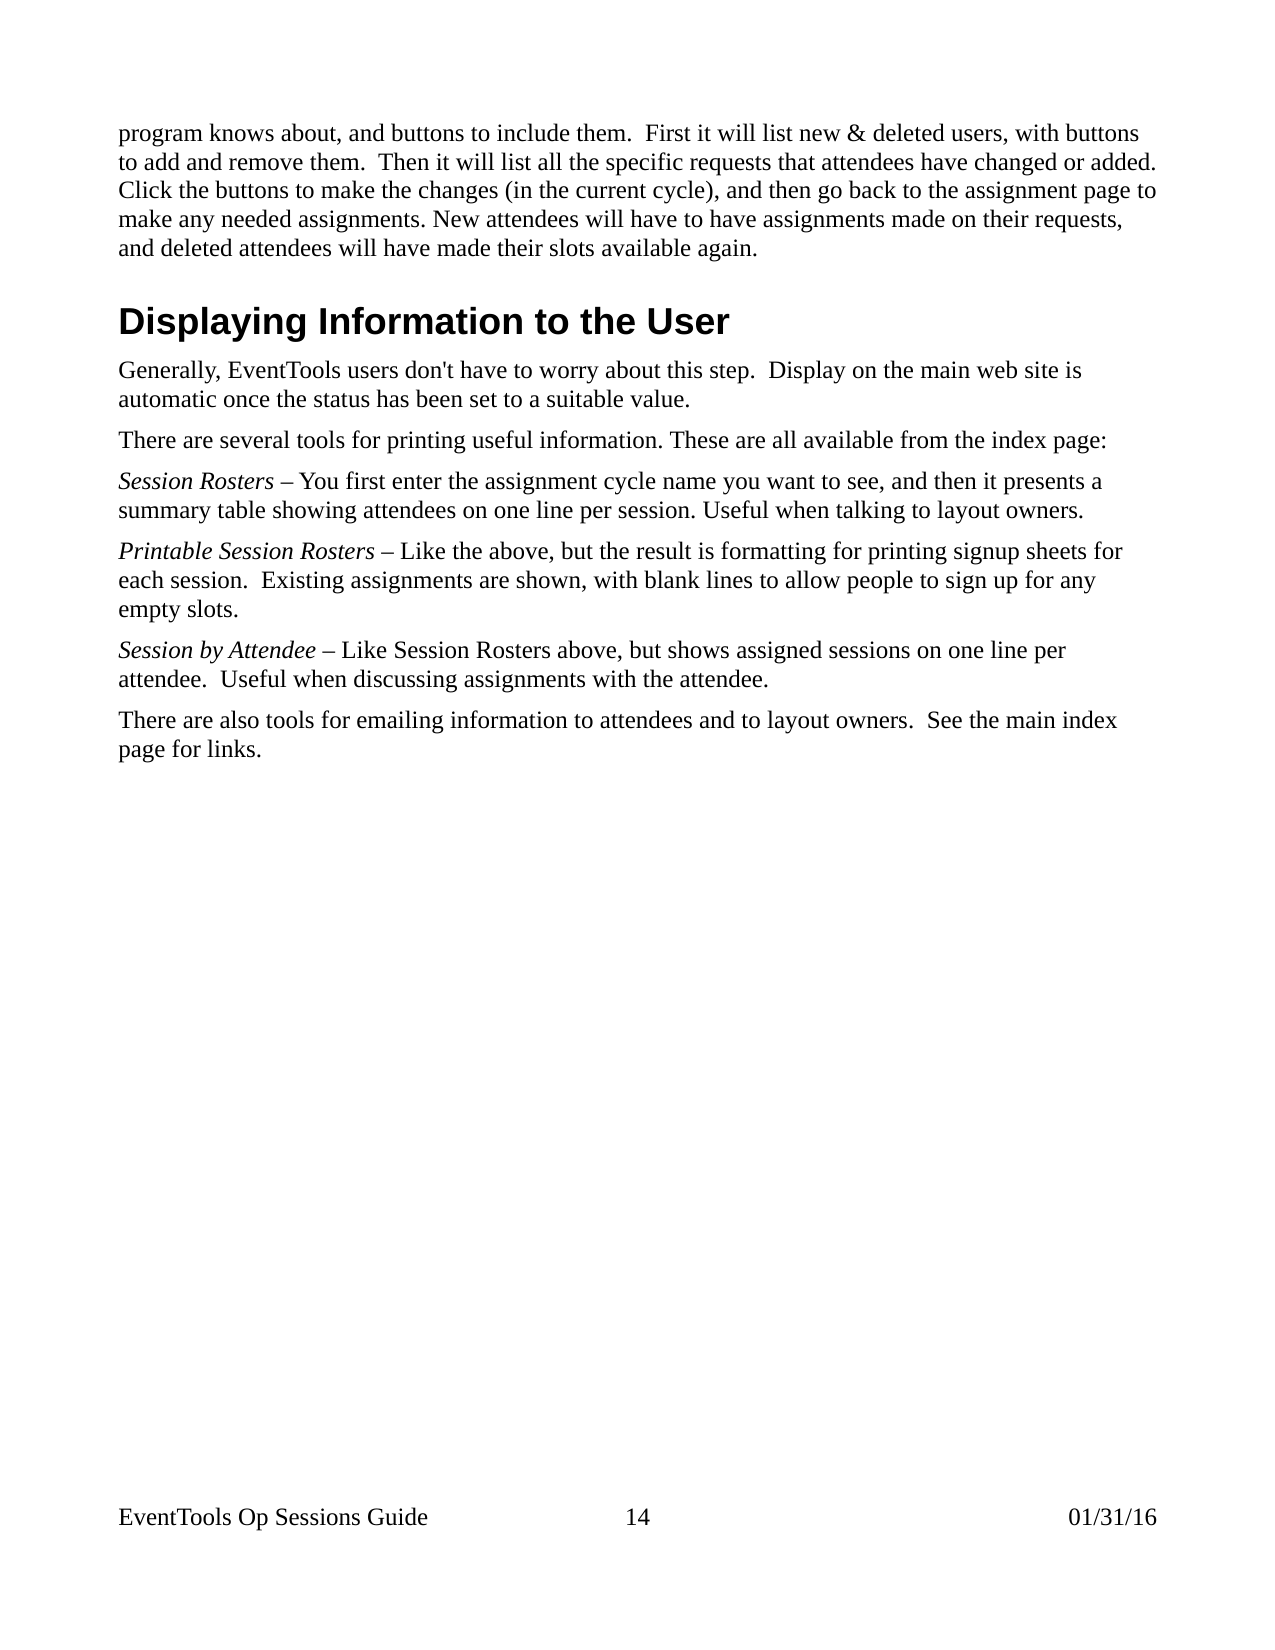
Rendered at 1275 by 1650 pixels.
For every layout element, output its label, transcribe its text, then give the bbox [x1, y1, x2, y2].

subtitle Displaying Information to the User [118, 299, 1157, 342]
text There are several tools for printing useful information. These are all available from the index page: [118, 425, 1157, 454]
text program knows about, and buttons to include them. First it will list new & deleted users, with buttons to add and remove them. Then it will list all the specific requests that attendees have changed or added. Click the buttons to make the changes (in the current cycle), and then go back to the assignment page to make any needed assignments. New attendees will have to have assignments made on their requests, and deleted attendees will have made their slots available again. [118, 118, 1157, 262]
text Generally, EventTools users don't have to worry about this step. Display on the main web site is automatic once the status has been set to a suitable value. [118, 355, 1157, 412]
text Session by Attendee – Like Session Rosters above, but shows assigned sessions on one line per attendee. Useful when discussing assignments with the attendee. [118, 635, 1157, 692]
text There are also tools for emailing information to attendees and to layout owners. See the main index page for links. [118, 705, 1157, 762]
text Printable Session Rosters – Like the above, but the result is formatting for printing signup sheets for each session. Existing assignments are shown, with blank lines to allow people to sign up for any empty slots. [118, 536, 1157, 622]
text Session Rosters – You first enter the assignment cycle name you want to see, and then it presents a summary table showing attendees on one line per session. Useful when talking to layout owners. [118, 466, 1157, 524]
